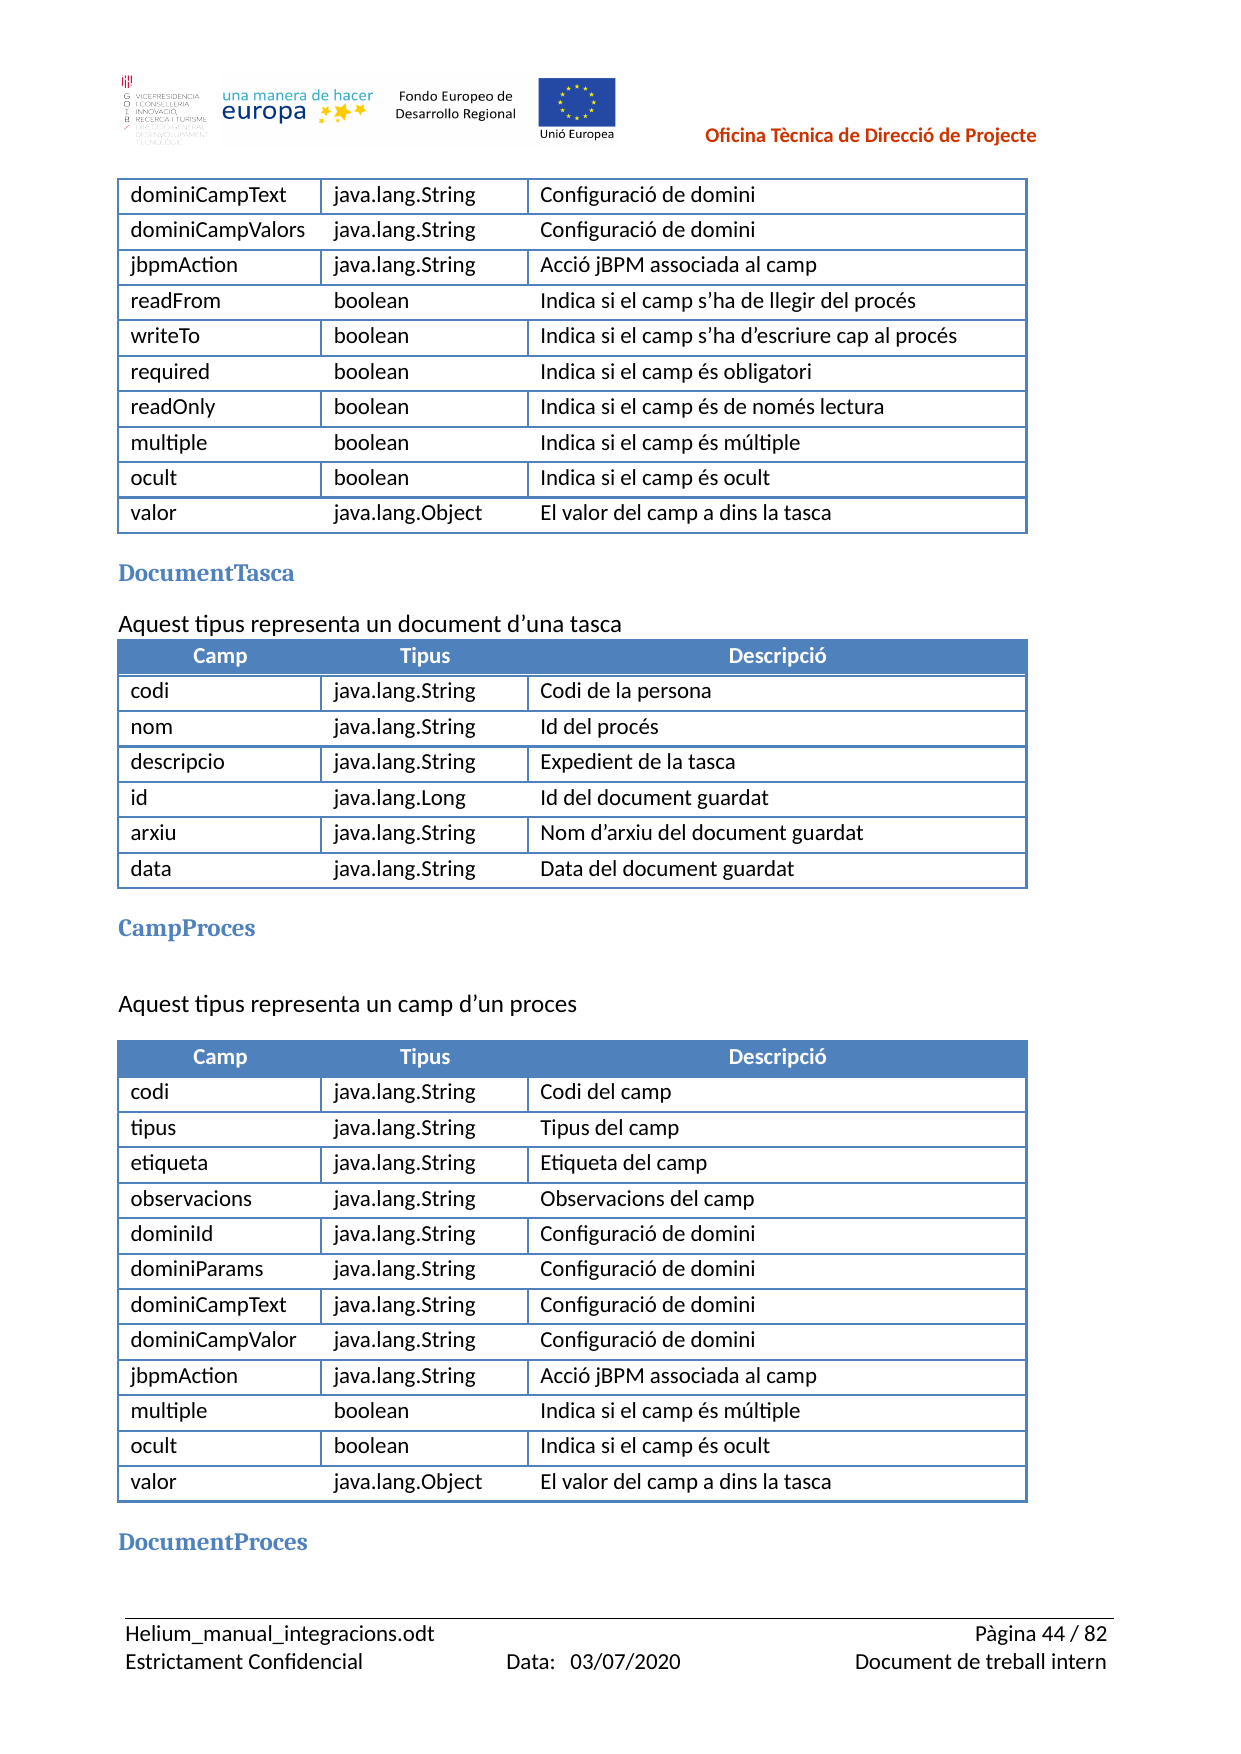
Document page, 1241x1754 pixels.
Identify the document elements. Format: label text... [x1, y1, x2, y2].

table_cell boolean [321, 286, 528, 319]
table_cell Indica si el camp és obligatori [528, 357, 1025, 390]
table_cell observacions [119, 1184, 321, 1217]
table_cell java.lang.Long [321, 783, 528, 816]
table_cell java.lang.String [322, 1361, 527, 1394]
table_cell java.lang.String [322, 677, 527, 710]
table_cell Indica si el camp és ocult [529, 1432, 1025, 1465]
table_cell dominiCampText [119, 1290, 320, 1323]
table_cell Indica si el camp és de només lectura [529, 392, 1025, 426]
table_cell codi [119, 1078, 320, 1111]
table_header Tipus [321, 1042, 528, 1075]
table_cell java.lang.String [321, 1255, 528, 1288]
table_cell java.lang.String [322, 748, 527, 781]
table_cell Configuració de domini [529, 1219, 1025, 1252]
table_cell Indica si el camp és ocult [529, 463, 1025, 496]
table_cell boolean [321, 357, 528, 390]
table_cell Expedient de la tasca [529, 748, 1025, 781]
table_cell Etiqueta del camp [529, 1148, 1025, 1182]
table_cell Codi de la persona [529, 677, 1025, 710]
table_cell jbpmAction [119, 251, 320, 284]
table_cell Configuració de domini [528, 1325, 1025, 1359]
table_cell writeTo [119, 321, 320, 355]
table_cell boolean [321, 428, 528, 461]
text DocumentProces [118, 1527, 1122, 1556]
table_cell Data del document guardat [528, 854, 1025, 887]
table_cell data [119, 854, 321, 887]
table_cell dominiId [119, 1219, 320, 1252]
picture [118, 73, 213, 147]
table_cell dominiCampValor [119, 1325, 321, 1359]
table_cell Observacions del camp [528, 1184, 1025, 1217]
table_cell El valor del camp a dins la tasca [528, 1467, 1025, 1500]
table_cell multiple [119, 428, 321, 461]
table_cell Configuració de domini [528, 1255, 1025, 1288]
text Aquest tipus representa un camp d’un proces [118, 989, 1122, 1019]
table_cell java.lang.Object [321, 499, 528, 532]
table_cell dominiCampText [119, 180, 320, 213]
table_cell java.lang.String [322, 251, 527, 284]
table_cell Acció jBPM associada al camp [529, 1361, 1025, 1394]
table_cell descripcio [119, 748, 320, 781]
text Aquest tipus representa un document d’una tasca [118, 608, 1122, 639]
table_cell nom [119, 712, 321, 745]
table_cell java.lang.String [321, 1325, 528, 1359]
table_cell id [119, 783, 321, 816]
table_cell java.lang.String [321, 1184, 528, 1217]
table_header Camp [119, 1042, 321, 1075]
table_cell java.lang.String [322, 1290, 527, 1323]
table_cell Configuració de domini [528, 215, 1025, 248]
table_cell required [119, 357, 321, 390]
table_cell boolean [321, 1396, 528, 1429]
table_cell Tipus del camp [528, 1113, 1025, 1146]
table_header Descripció [528, 641, 1025, 674]
table_cell ocult [119, 1432, 320, 1465]
table_header Tipus [321, 641, 528, 674]
table_cell etiqueta [119, 1148, 320, 1182]
picture [219, 73, 621, 147]
table_cell tipus [119, 1113, 321, 1146]
table_cell valor [119, 1467, 321, 1500]
table_cell El valor del camp a dins la tasca [528, 499, 1025, 532]
table_cell java.lang.String [322, 1078, 527, 1111]
table_cell valor [119, 499, 321, 532]
table_cell java.lang.String [322, 1148, 527, 1182]
table_cell dominiCampValors [119, 215, 321, 248]
table_header Camp [119, 641, 321, 674]
table_cell dominiParams [119, 1255, 321, 1288]
table_cell java.lang.String [322, 180, 527, 213]
table_cell arxiu [119, 818, 320, 852]
table_cell readOnly [119, 392, 320, 426]
table_cell Codi del camp [529, 1078, 1025, 1111]
table_cell Id del document guardat [528, 783, 1025, 816]
table_cell boolean [322, 1432, 527, 1465]
text CampProces [118, 914, 1122, 943]
table_cell jbpmAction [119, 1361, 320, 1394]
table_cell java.lang.String [321, 712, 528, 745]
table_cell multiple [119, 1396, 321, 1429]
table_cell codi [119, 677, 320, 710]
table_cell java.lang.String [322, 818, 527, 852]
table_cell Configuració de domini [529, 1290, 1025, 1323]
table_cell boolean [322, 321, 527, 355]
table_cell java.lang.String [321, 1113, 528, 1146]
table_cell Indica si el camp és múltiple [528, 1396, 1025, 1429]
table_cell boolean [322, 463, 527, 496]
table_cell java.lang.String [321, 215, 528, 248]
table_cell readFrom [119, 286, 321, 319]
table_cell boolean [322, 392, 527, 426]
table_cell Acció jBPM associada al camp [529, 251, 1025, 284]
table_cell Configuració de domini [529, 180, 1025, 213]
table_cell java.lang.String [321, 854, 528, 887]
table_cell ocult [119, 463, 320, 496]
table_cell Indica si el camp és múltiple [528, 428, 1025, 461]
table_cell Id del procés [528, 712, 1025, 745]
table_cell Nom d’arxiu del document guardat [529, 818, 1025, 852]
text DocumentTasca [118, 559, 1122, 588]
table_cell java.lang.Object [321, 1467, 528, 1500]
table_header Descripció [528, 1042, 1025, 1075]
table_cell Indica si el camp s’ha d’escriure cap al procés [529, 321, 1025, 355]
table_cell Indica si el camp s’ha de llegir del procés [528, 286, 1025, 319]
table_cell java.lang.String [322, 1219, 527, 1252]
